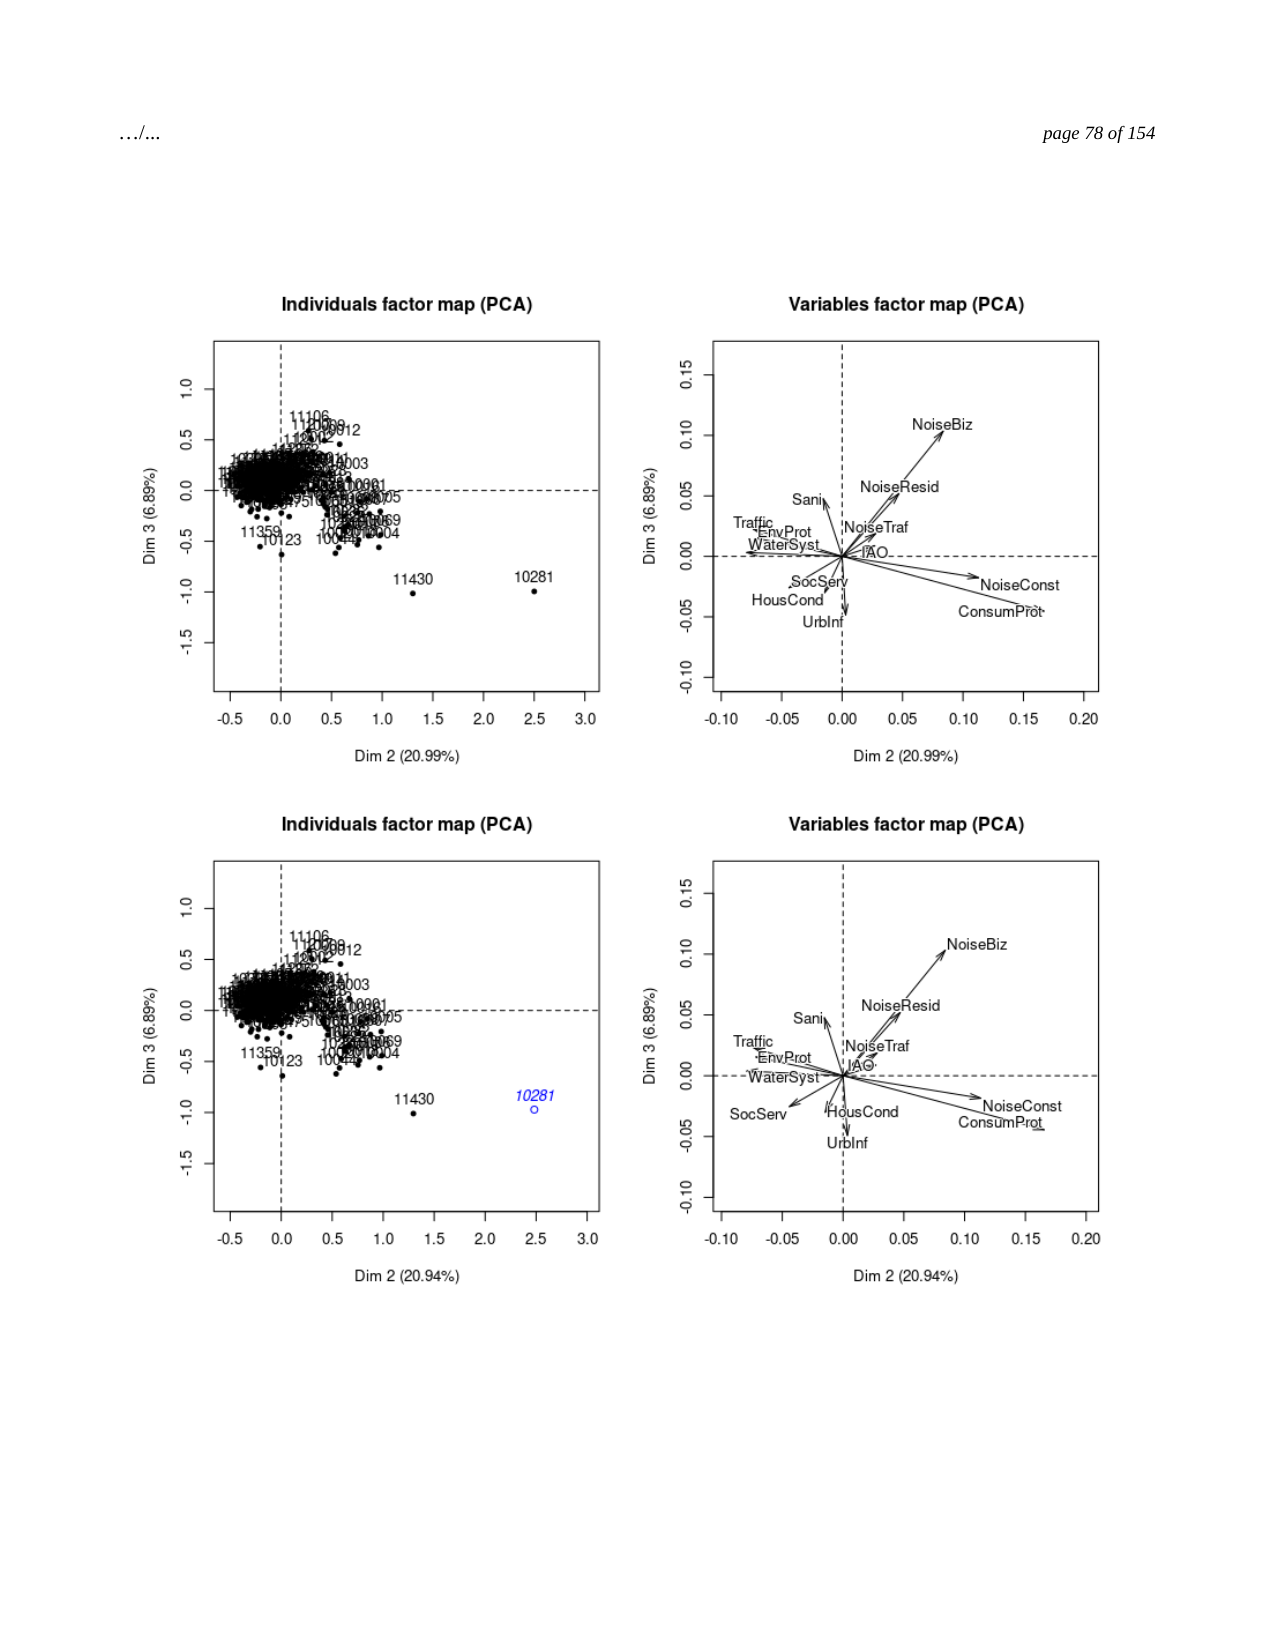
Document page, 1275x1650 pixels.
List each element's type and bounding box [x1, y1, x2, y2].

picture [142, 290, 1120, 1294]
